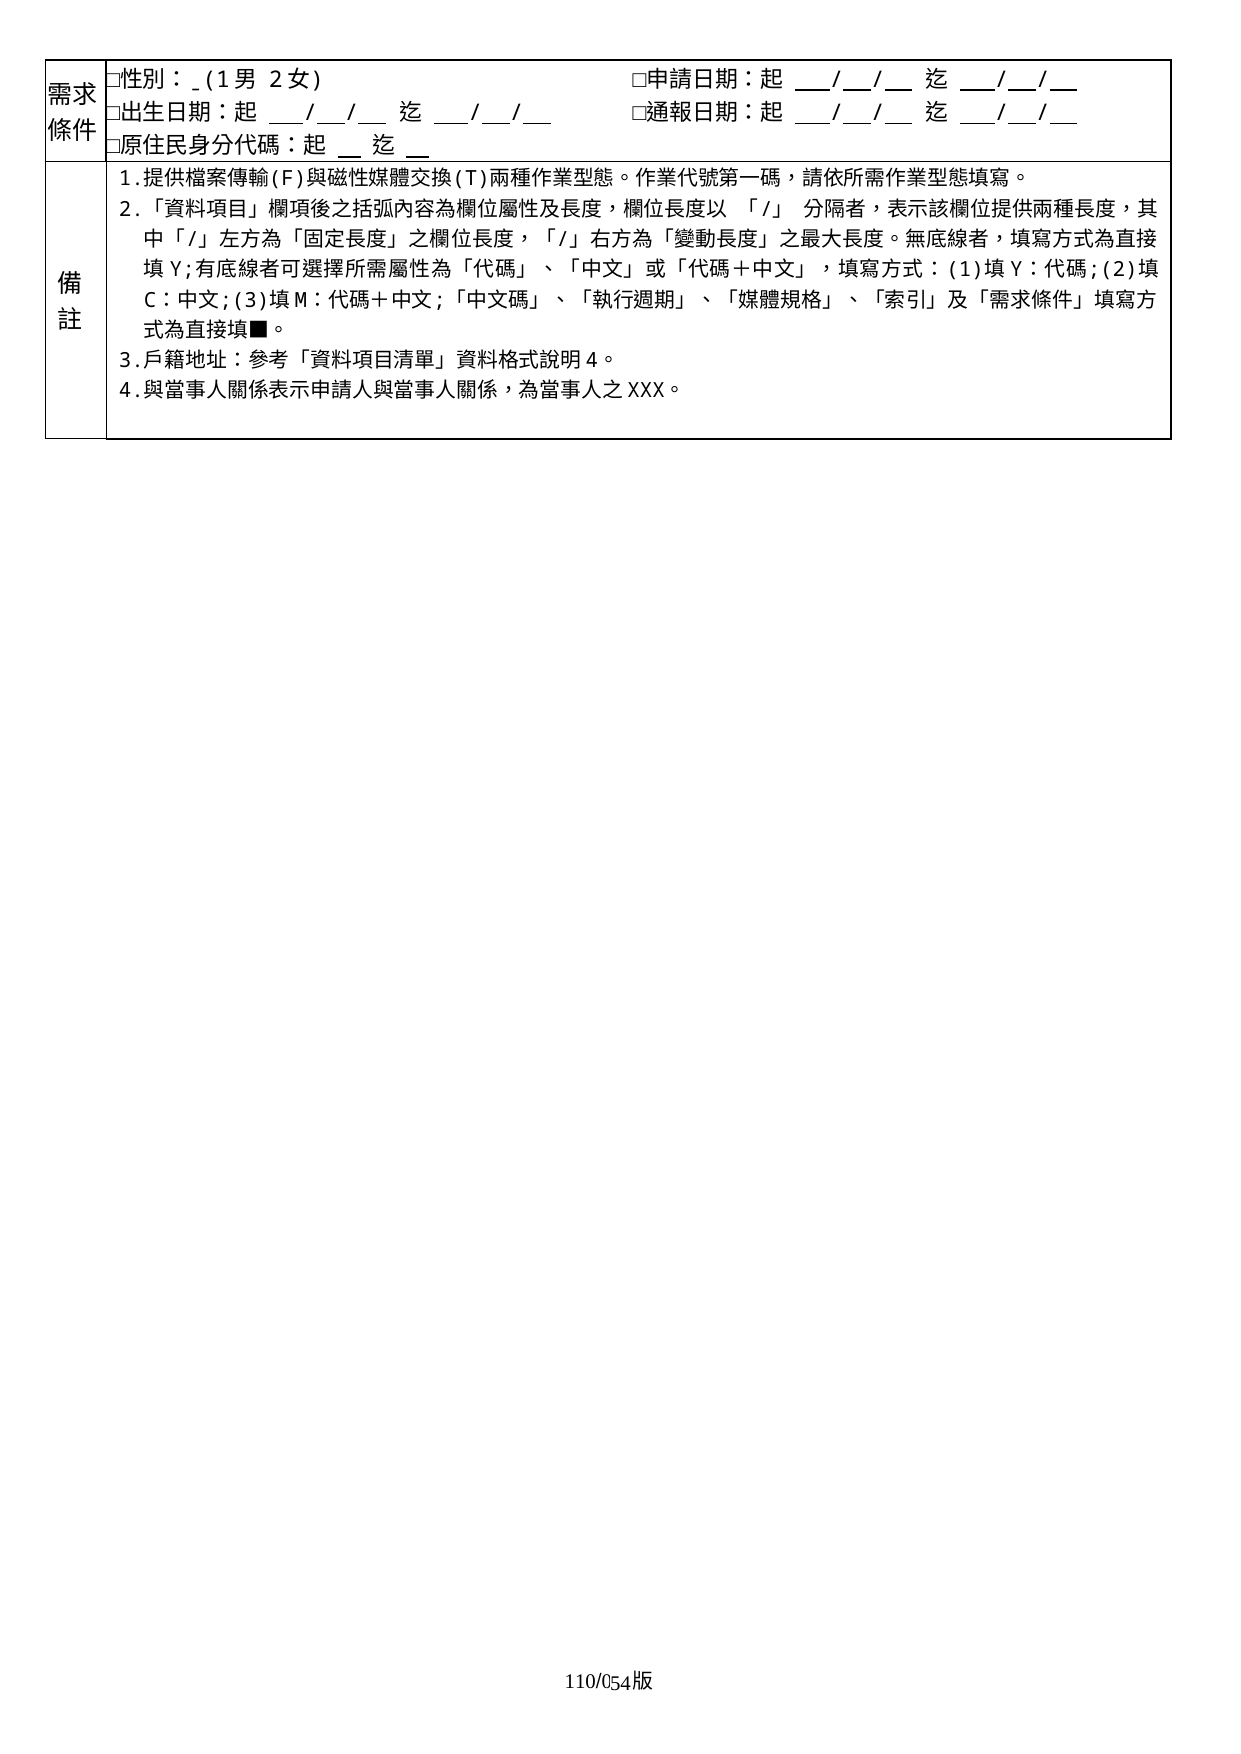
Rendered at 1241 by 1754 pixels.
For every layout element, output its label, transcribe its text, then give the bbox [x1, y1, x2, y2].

table_cell 提供檔案傳輸(F)與磁性媒體交換(T)兩種作業型態。作業代號第一碼，請依所需作業型態填寫。 「資料項目」欄項後之括弧內容為欄位屬性及長度，欄位長度以 「/」 分隔者，表示該欄位提供兩種長度，其中「/」左方為「固定長度」之欄位長度，「/」右方為「變動長度」之最大長度。無底線者，填寫方式為直接填Y;有底線者可選擇所需屬性為「代碼」、「中文」或「代碼＋中文」，填寫方式：(1)填Y：代碼;(2)填C：中文;(3)填M：代碼＋中文;「中文碼」、「執行週期」、「媒體規格」、「索引」及「需求條件」填寫方式為直接填■。 戶籍地址：參考「資料項目清單」資料格式說明4。 與當事人關係表示申請人與當事人關係，為當事人之XXX。 [107, 162, 1170, 438]
table_cell □申請日期：起 / / 迄 / / □通報日期：起 / / 迄 / / [632, 61, 1170, 161]
table_cell □性別：ˍ(1男 2女) □出生日期：起 / / 迄 / / □原住民身分代碼：起 迄 [107, 61, 632, 161]
table_cell 備註 [46, 162, 106, 438]
table_cell 需求條件 [46, 61, 105, 161]
